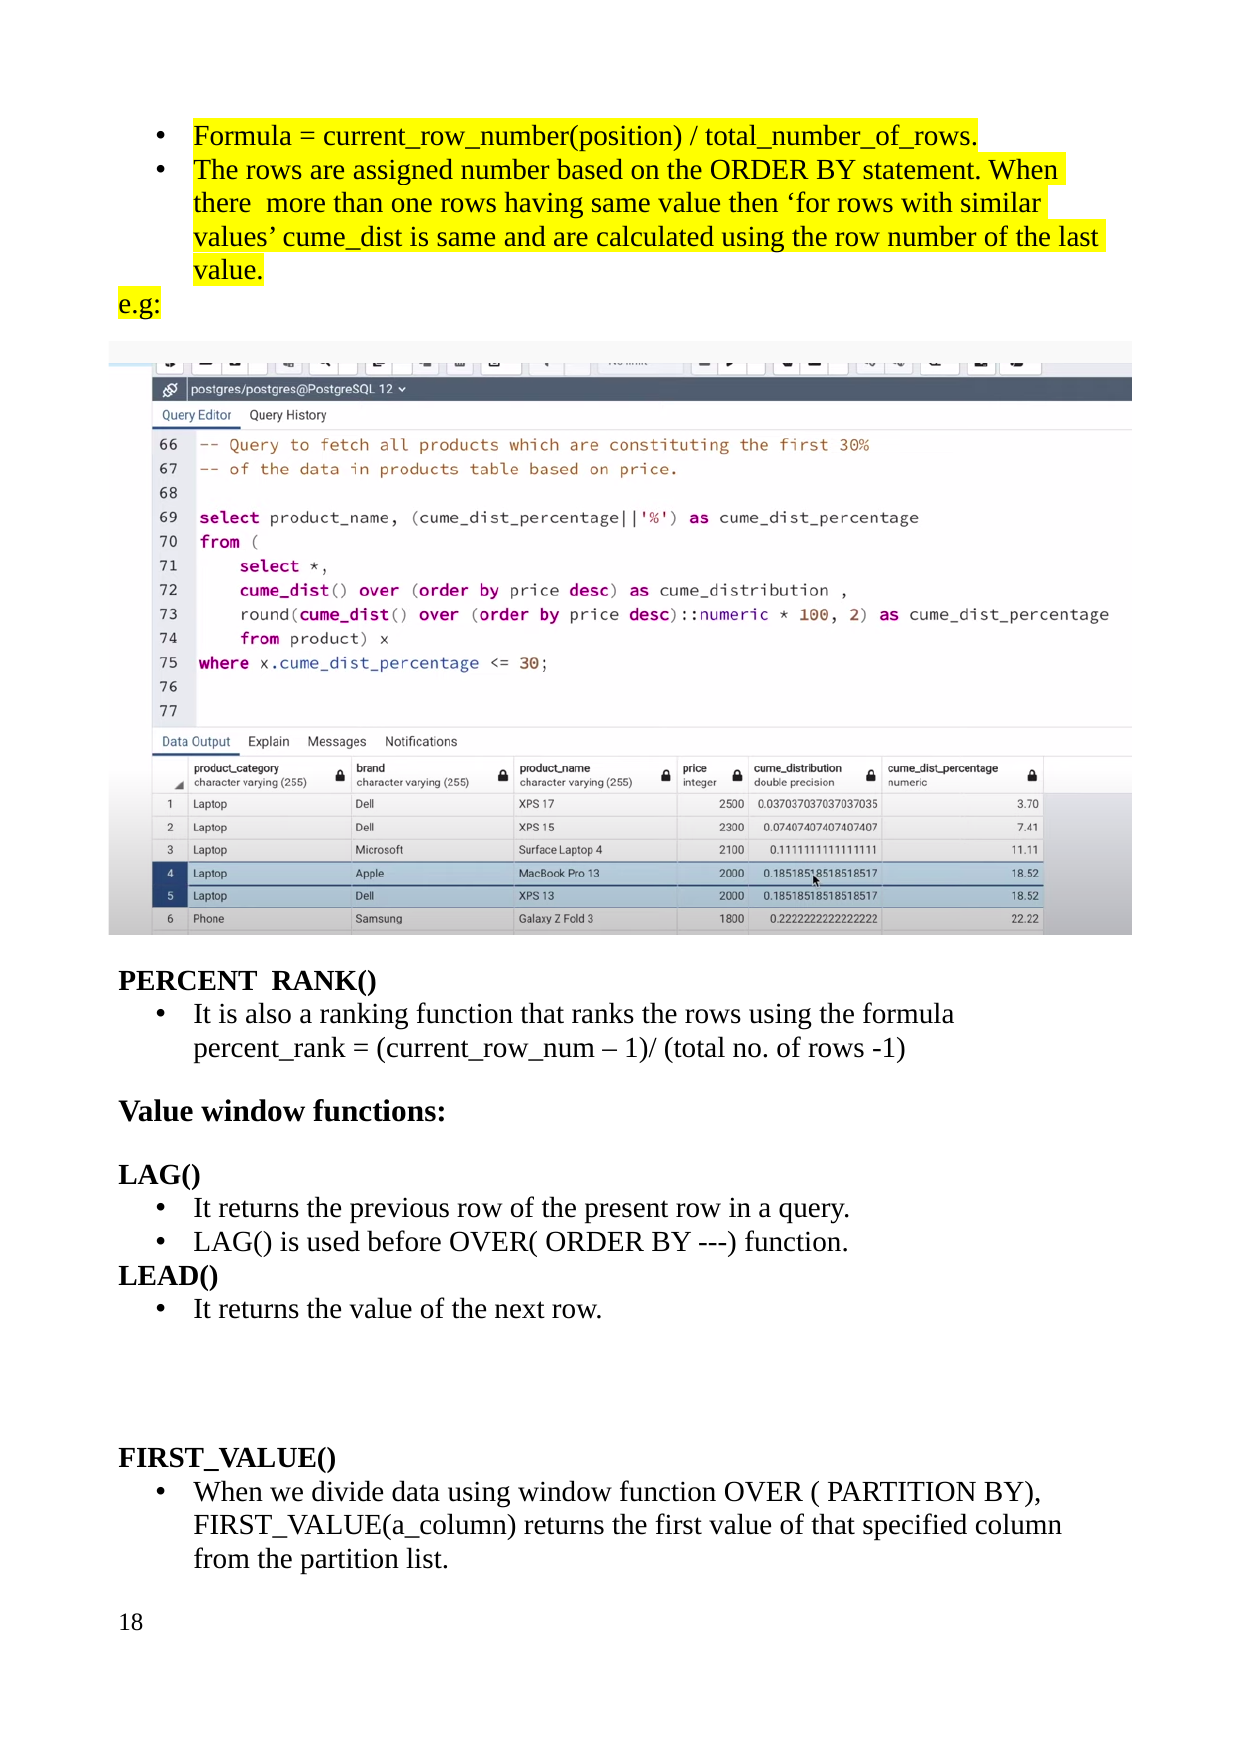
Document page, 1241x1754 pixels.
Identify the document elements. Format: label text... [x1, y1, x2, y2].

list percent_rank = (current_row_num – 1)/ (total no. of rows -1) [156, 1030, 1122, 1064]
list When we divide data using window function OVER ( PARTITION BY), FIRST_VALUE(a_column) returns the first value of that specified column from the partition list. [156, 1474, 1122, 1574]
text PERCENT RANK() [118, 963, 1122, 996]
list It returns the value of the next row. [156, 1291, 1122, 1325]
list The rows are assigned number based on the ORDER BY statement. When there more than one rows having same value then ‘for rows with similar values’ cume_dist is same and are calculated using the row number of the last value. [156, 152, 1122, 286]
list It is also a ranking function that ranks the rows using the formula [156, 996, 1122, 1030]
text LEAD() [118, 1258, 1122, 1291]
picture [108, 339, 710, 935]
list LAG() is used before OVER( ORDER BY ---) function. [156, 1224, 1122, 1258]
text LAG() [118, 1157, 1122, 1191]
list Formula = current_row_number(position) / total_number_of_rows. [156, 118, 1122, 152]
list It returns the previous row of the present row in a query. [156, 1191, 1122, 1224]
text e.g: [118, 286, 1122, 319]
text Value window functions: [118, 1092, 1122, 1128]
text FIRST_VALUE() [118, 1440, 1122, 1474]
